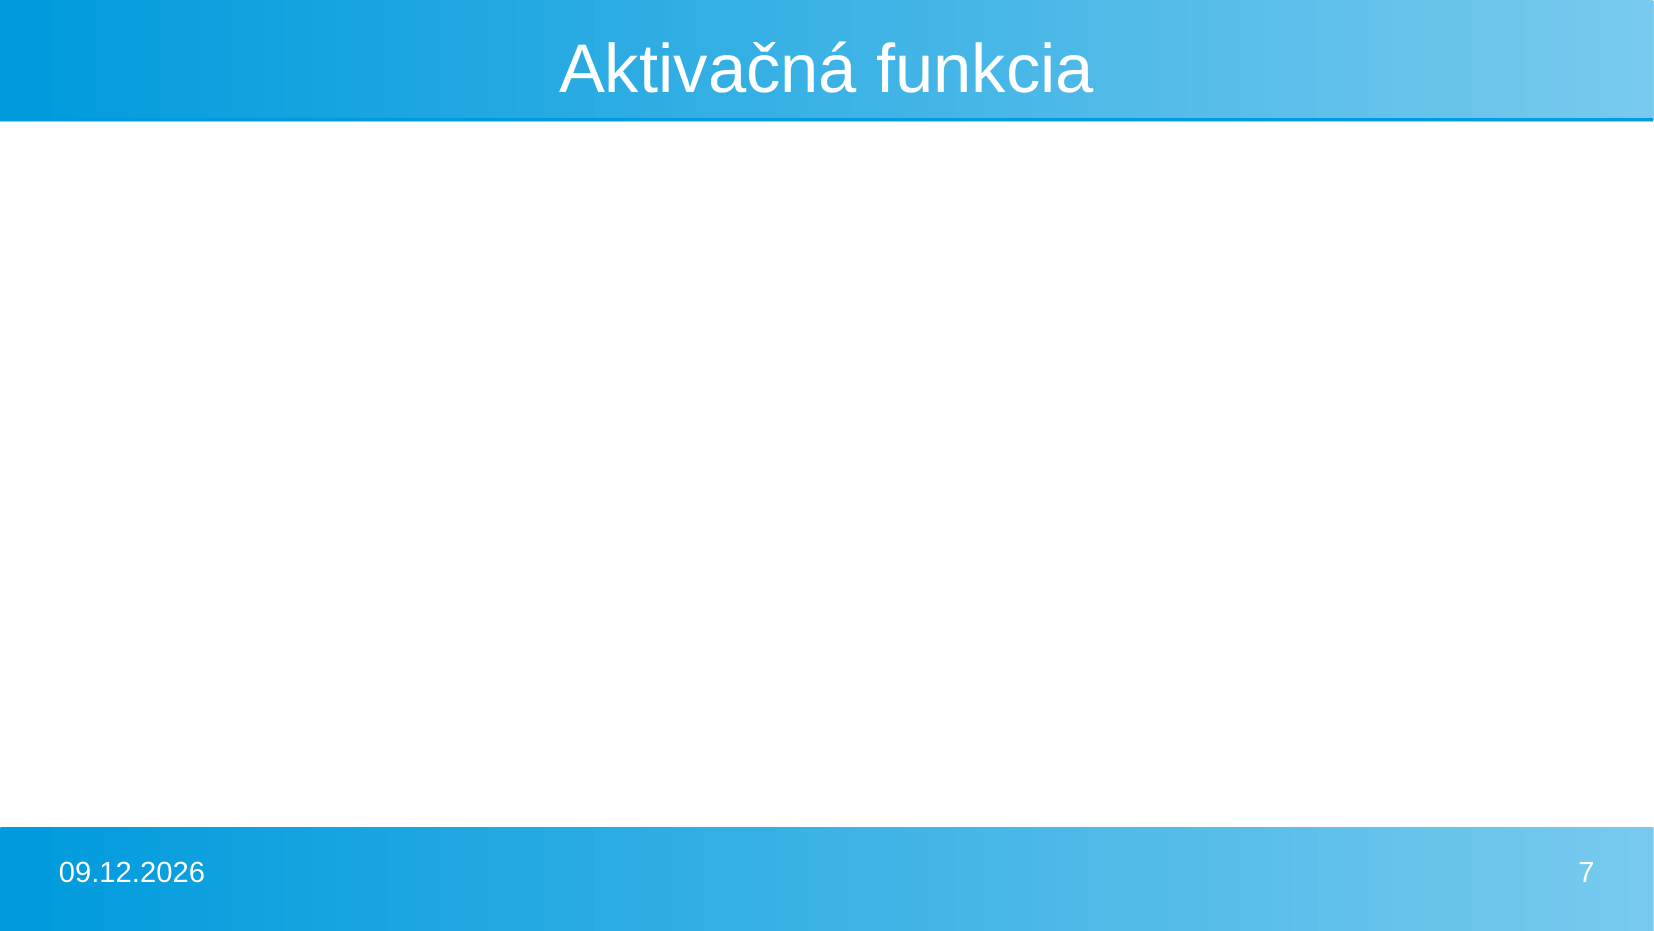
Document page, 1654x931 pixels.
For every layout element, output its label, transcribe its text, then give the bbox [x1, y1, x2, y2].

title Aktivačná funkcia [59, 29, 1595, 108]
